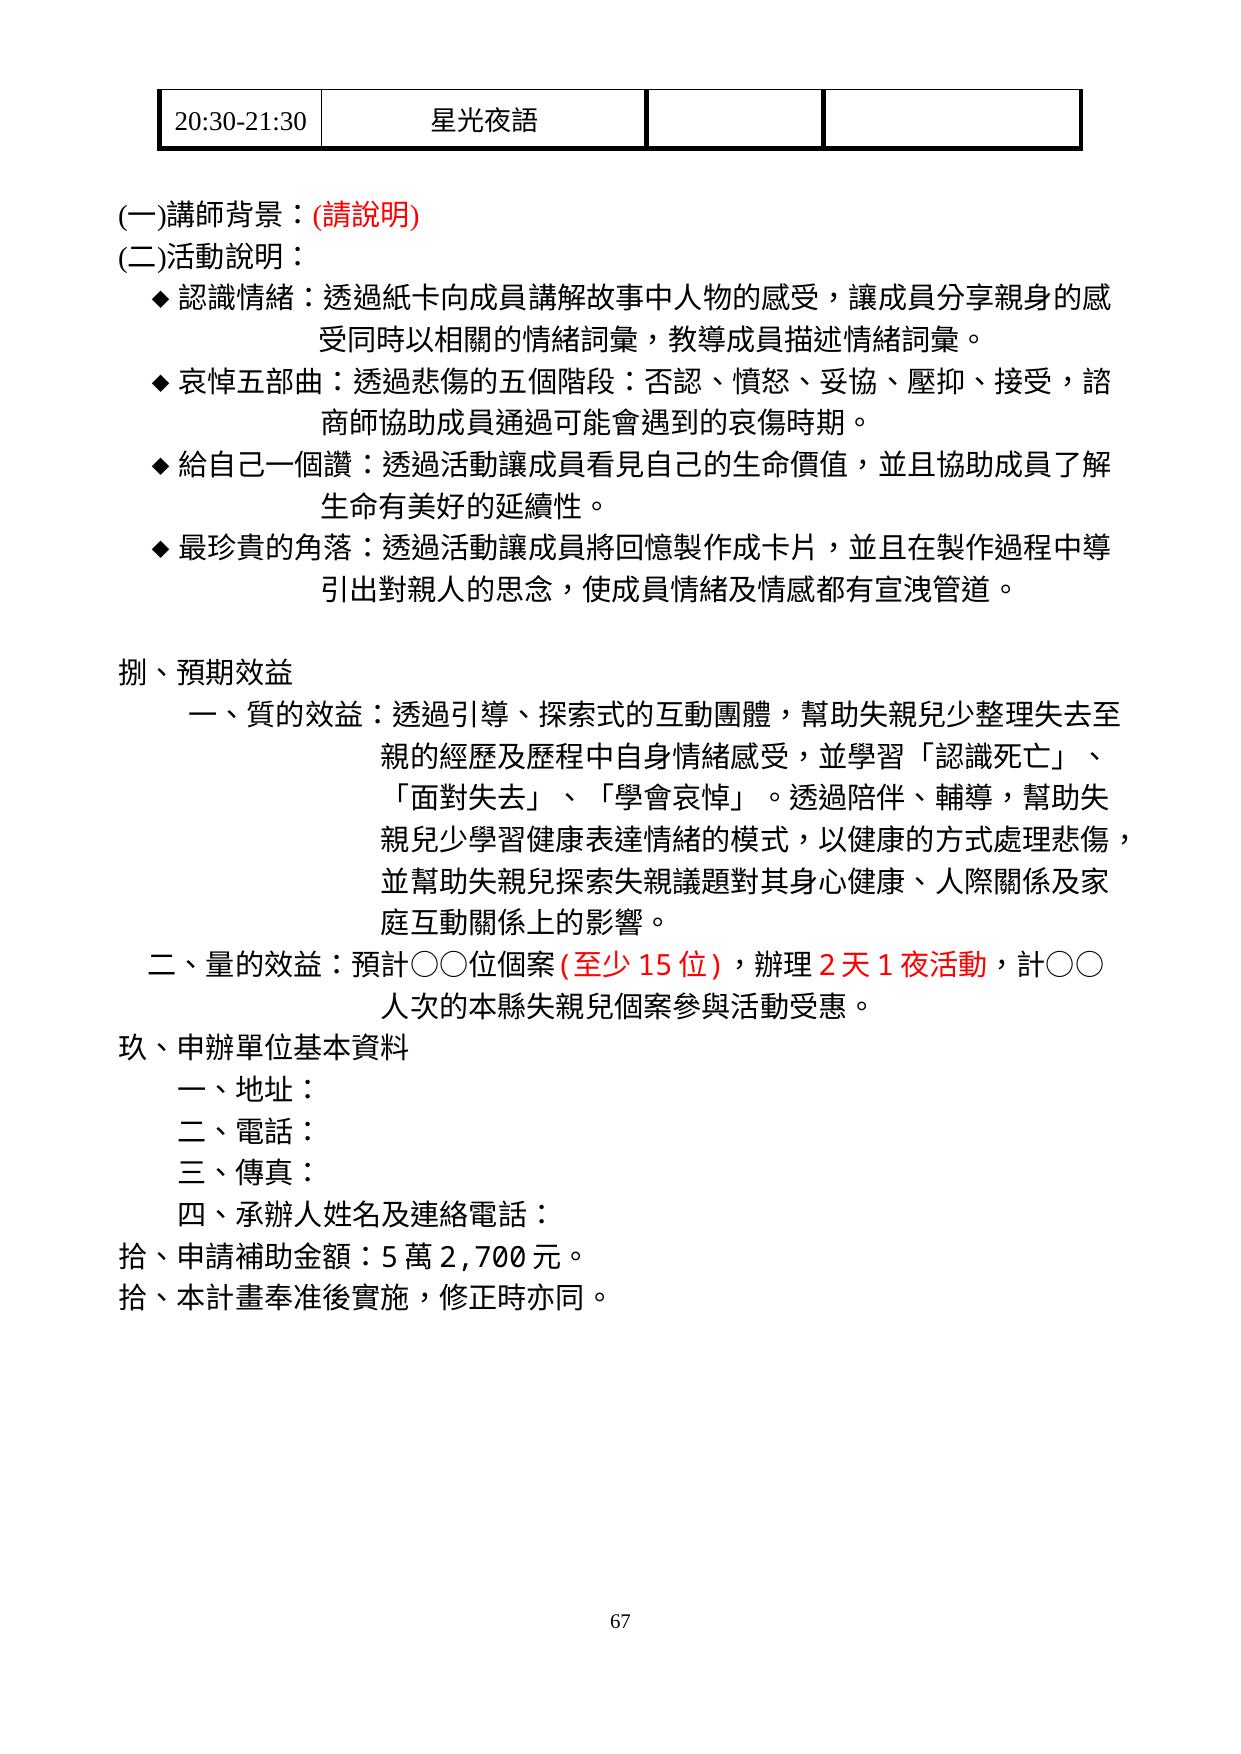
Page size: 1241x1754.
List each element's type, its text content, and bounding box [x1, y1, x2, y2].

text 二、量的效益：預計○○位個案(至少15位)，辦理2天1夜活動，計○○人次的本縣失親兒個案參與活動受惠。 [118, 942, 1122, 1026]
text 一、地址： [118, 1067, 1122, 1109]
text 拾、本計畫奉准後實施，修正時亦同。 [118, 1276, 1122, 1317]
text ◆給自己一個讚：透過活動讓成員看見自己的生命價值，並且協助成員了解生命有美好的延續性。 [143, 442, 1122, 526]
table_cell 20:30-21:30 [162, 90, 321, 146]
table_cell [649, 90, 821, 146]
table_cell [826, 90, 1079, 146]
text (一)講師背景：(請說明) [118, 192, 1122, 234]
text (二)活動說明： [118, 234, 1122, 276]
table_cell 星光夜語 [322, 90, 644, 146]
text 三、傳真： [118, 1151, 1122, 1192]
text ◆哀悼五部曲：透過悲傷的五個階段：否認、憤怒、妥協、壓抑、接受，諮商師協助成員通過可能會遇到的哀傷時期。 [143, 359, 1122, 442]
text 玖、申辦單位基本資料 [118, 1026, 1122, 1067]
text ◆最珍貴的角落：透過活動讓成員將回憶製作成卡片，並且在製作過程中導引出對親人的思念，使成員情緒及情感都有宣洩管道。 [143, 526, 1122, 609]
text 拾、申請補助金額：5萬2,700元。 [118, 1234, 1122, 1276]
text 二、電話： [118, 1109, 1122, 1151]
text ◆認識情緒：透過紙卡向成員講解故事中人物的感受，讓成員分享親身的感受同時以相關的情緒詞彙，教導成員描述情緒詞彙。 [143, 276, 1122, 359]
text 一、質的效益：透過引導、探索式的互動團體，幫助失親兒少整理失去至親的經歷及歷程中自身情緒感受，並學習「認識死亡」、「面對失去」、「學會哀悼」。透過陪伴、輔導，幫助失親兒少學習健康表達情緒的模式，以健康的方式處理悲傷，並幫助失親兒探索失親議題對其身心健康、人際關係及家庭互動關係上的影響。 [118, 692, 1122, 942]
text 四、承辦人姓名及連絡電話： [177, 1192, 1122, 1234]
text 捌、預期效益 [118, 651, 1122, 692]
